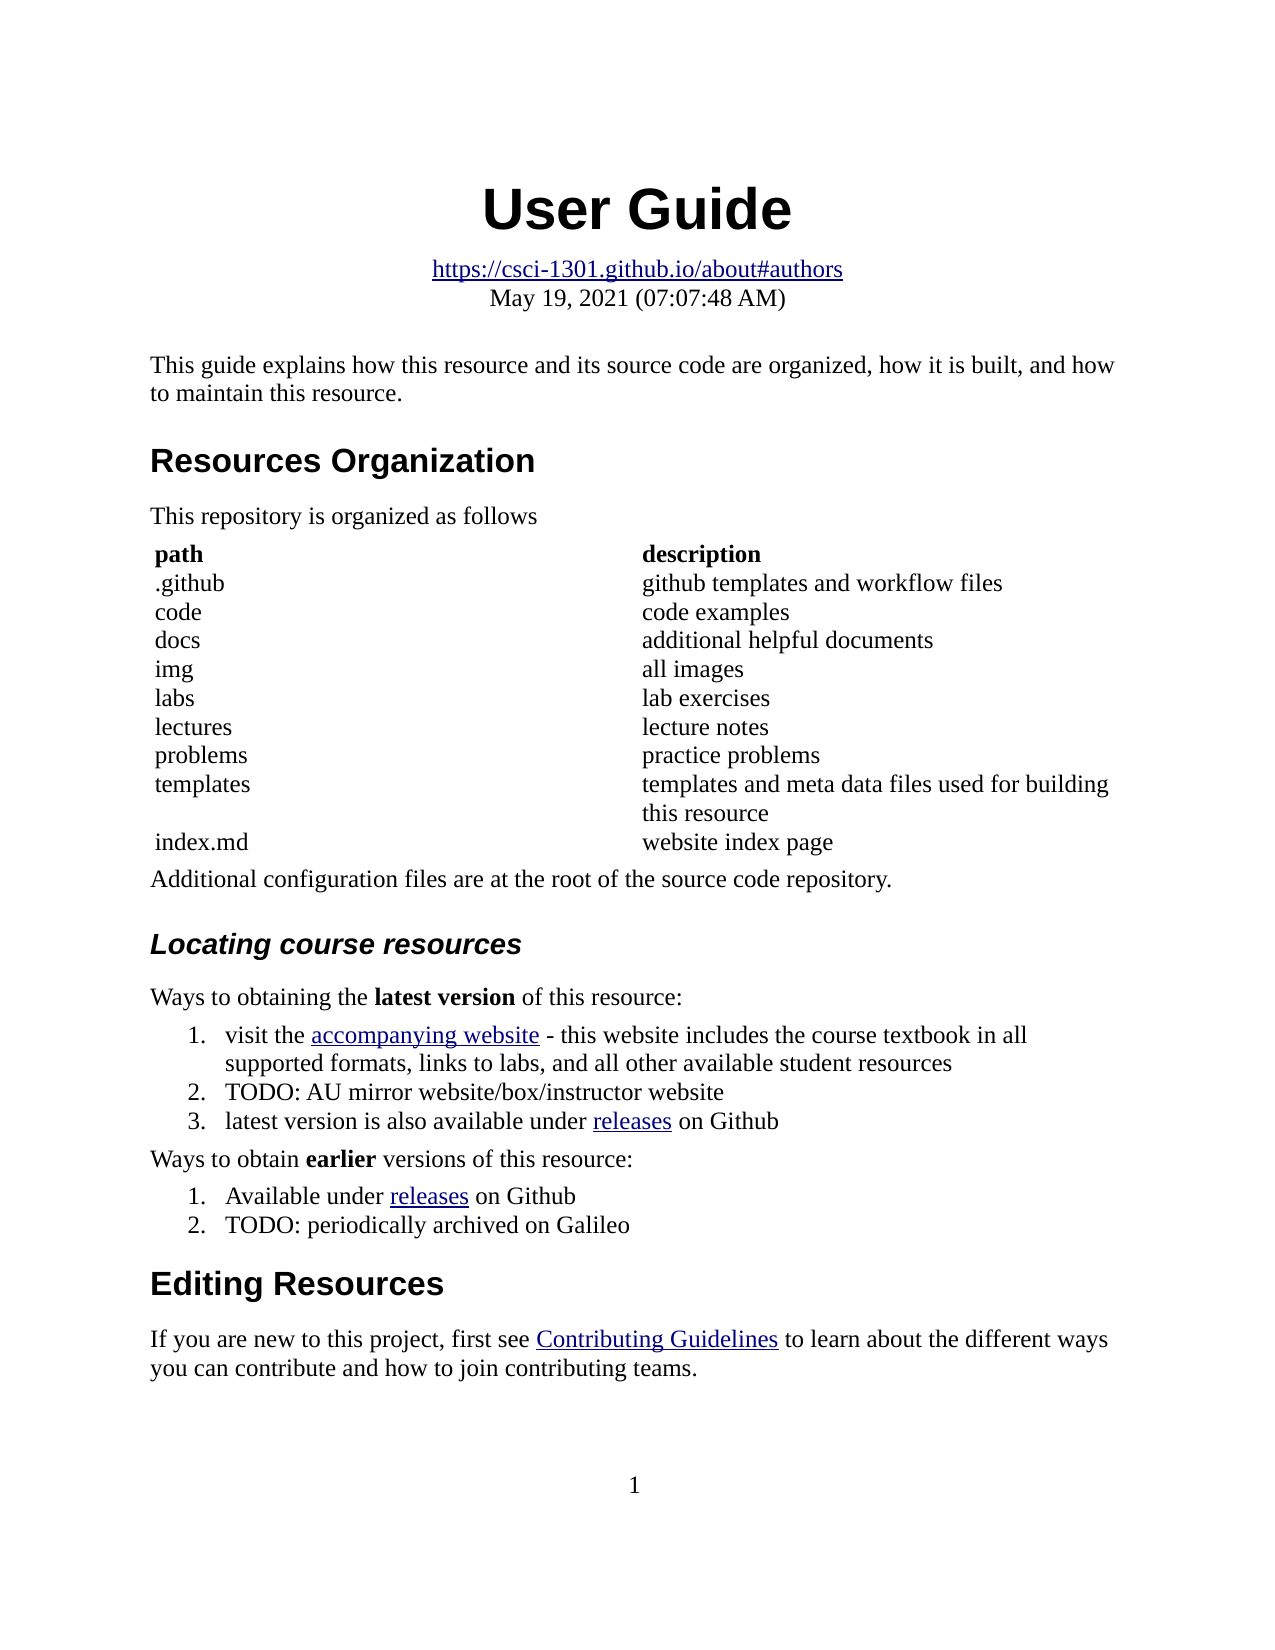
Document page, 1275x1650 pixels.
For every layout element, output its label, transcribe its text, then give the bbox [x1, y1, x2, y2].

table_cell docs [150, 625, 637, 654]
subtitle Editing Resources [150, 1264, 1125, 1302]
table_cell lab exercises [638, 683, 1125, 712]
table_cell website index page [638, 827, 1125, 855]
table_header description [638, 539, 1125, 568]
title User Guide [150, 175, 1125, 242]
table_cell github templates and workflow files [638, 568, 1125, 597]
list TODO: periodically archived on Galileo [187, 1210, 1125, 1239]
table_cell lecture notes [638, 712, 1125, 740]
table_cell templates [150, 769, 637, 827]
table_cell templates and meta data files used for building this resource [638, 769, 1125, 827]
table_cell index.md [150, 827, 637, 855]
text Ways to obtaining the latest version of this resource: [150, 982, 1125, 1011]
table_cell additional helpful documents [638, 625, 1125, 654]
text If you are new to this project, first see Contributing Guidelines to learn about the different ways you can contribute and how to join contributing teams. [150, 1324, 1125, 1381]
list TODO: AU mirror website/box/instructor website [187, 1077, 1125, 1106]
table_cell labs [150, 683, 637, 712]
text https://csci-1301.github.io/about#authors [150, 254, 1125, 283]
list visit the accompanying website - this website includes the course textbook in all supported formats, links to labs, and all other available student resources [187, 1020, 1125, 1077]
text This guide explains how this resource and its source code are organized, how it is built, and how to maintain this resource. [150, 350, 1125, 407]
subtitle Resources Organization [150, 441, 1125, 480]
table_cell problems [150, 740, 637, 769]
table_cell code [150, 597, 637, 625]
subtitle Locating course resources [150, 927, 1125, 961]
table_cell practice problems [638, 740, 1125, 769]
table_header path [150, 539, 637, 568]
text Additional configuration files are at the root of the source code repository. [150, 864, 1125, 893]
list Available under releases on Github [187, 1181, 1125, 1210]
table_cell all images [638, 654, 1125, 683]
table_cell lectures [150, 712, 637, 740]
table_cell code examples [638, 597, 1125, 625]
table_cell .github [150, 568, 637, 597]
list latest version is also available under releases on Github [187, 1106, 1125, 1135]
text This repository is organized as follows [150, 501, 1125, 530]
table_cell img [150, 654, 637, 683]
text Ways to obtain earlier versions of this resource: [150, 1144, 1125, 1172]
text May 19, 2021 (07:07:48 AM) [150, 283, 1125, 312]
